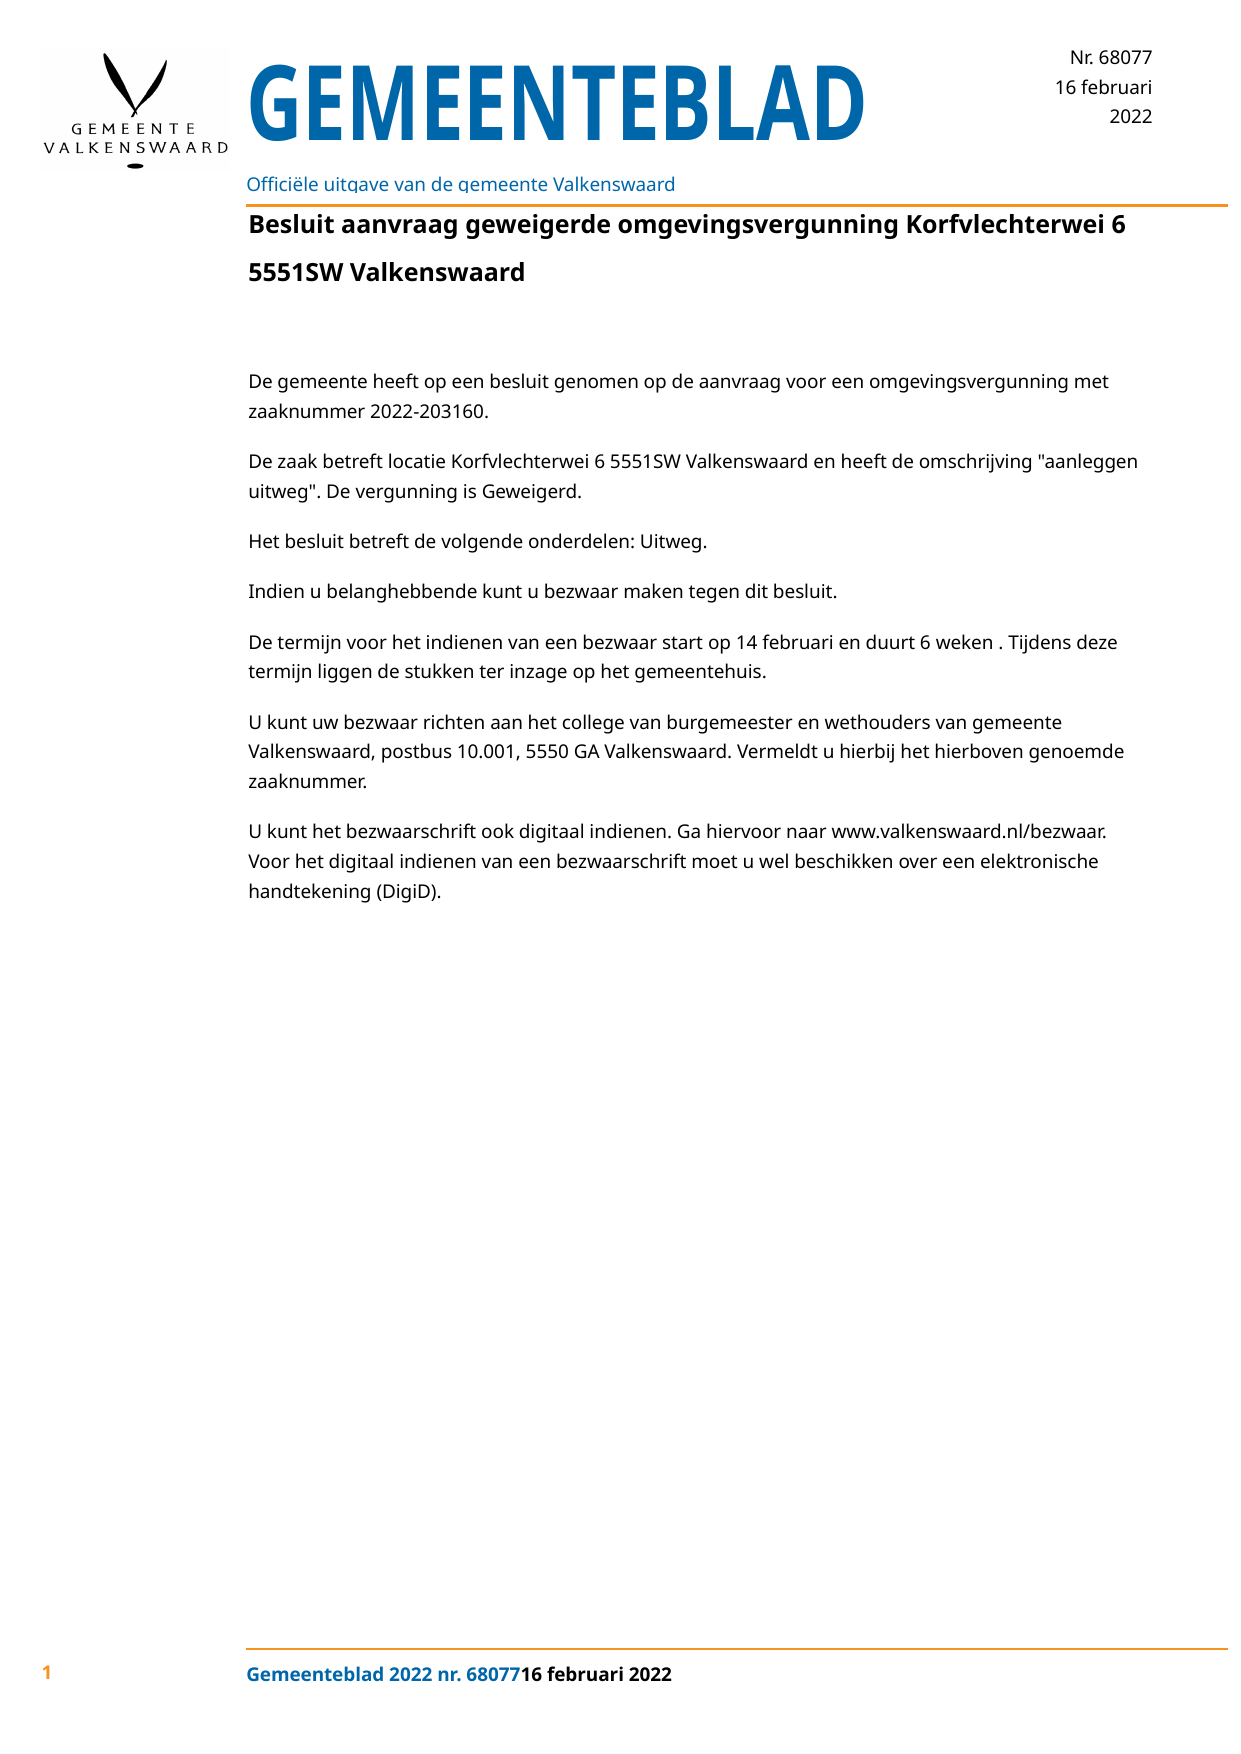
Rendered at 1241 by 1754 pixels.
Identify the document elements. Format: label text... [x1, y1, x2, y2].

picture [41, 47, 231, 172]
text De zaak betreft locatie Korfvlechterwei 6 5551SW Valkenswaard en heeft de omschrijving "aanleggen uitweg". De vergunning is Geweigerd. [248, 448, 1152, 504]
text Besluit aanvraag geweigerde omgevingsvergunning Korfvlechterwei 6 5551SW Valkenswaard [248, 207, 1152, 288]
text De termijn voor het indienen van een bezwaar start op 14 februari en duurt 6 weken . Tijdens deze termijn liggen de stukken ter inzage op het gemeentehuis. [248, 629, 1152, 684]
text U kunt het bezwaarschrift ook digitaal indienen. Ga hiervoor naar www.valkenswaard.nl/bezwaar. Voor het digitaal indienen van een bezwaarschrift moet u wel beschikken over een elektronische handtekening (DigiD). [248, 819, 1152, 904]
text U kunt uw bezwaar richten aan het college van burgemeester en wethouders van gemeente Valkenswaard, postbus 10.001, 5550 GA Valkenswaard. Vermeldt u hierbij het hierboven genoemde zaaknummer. [248, 709, 1152, 794]
text Indien u belanghebbende kunt u bezwaar maken tegen dit besluit. [248, 579, 1152, 604]
text Het besluit betreft de volgende onderdelen: Uitweg. [248, 528, 1152, 554]
text De gemeente heeft op een besluit genomen op de aanvraag voor een omgevingsvergunning met zaaknummer 2022-203160. [248, 368, 1152, 424]
